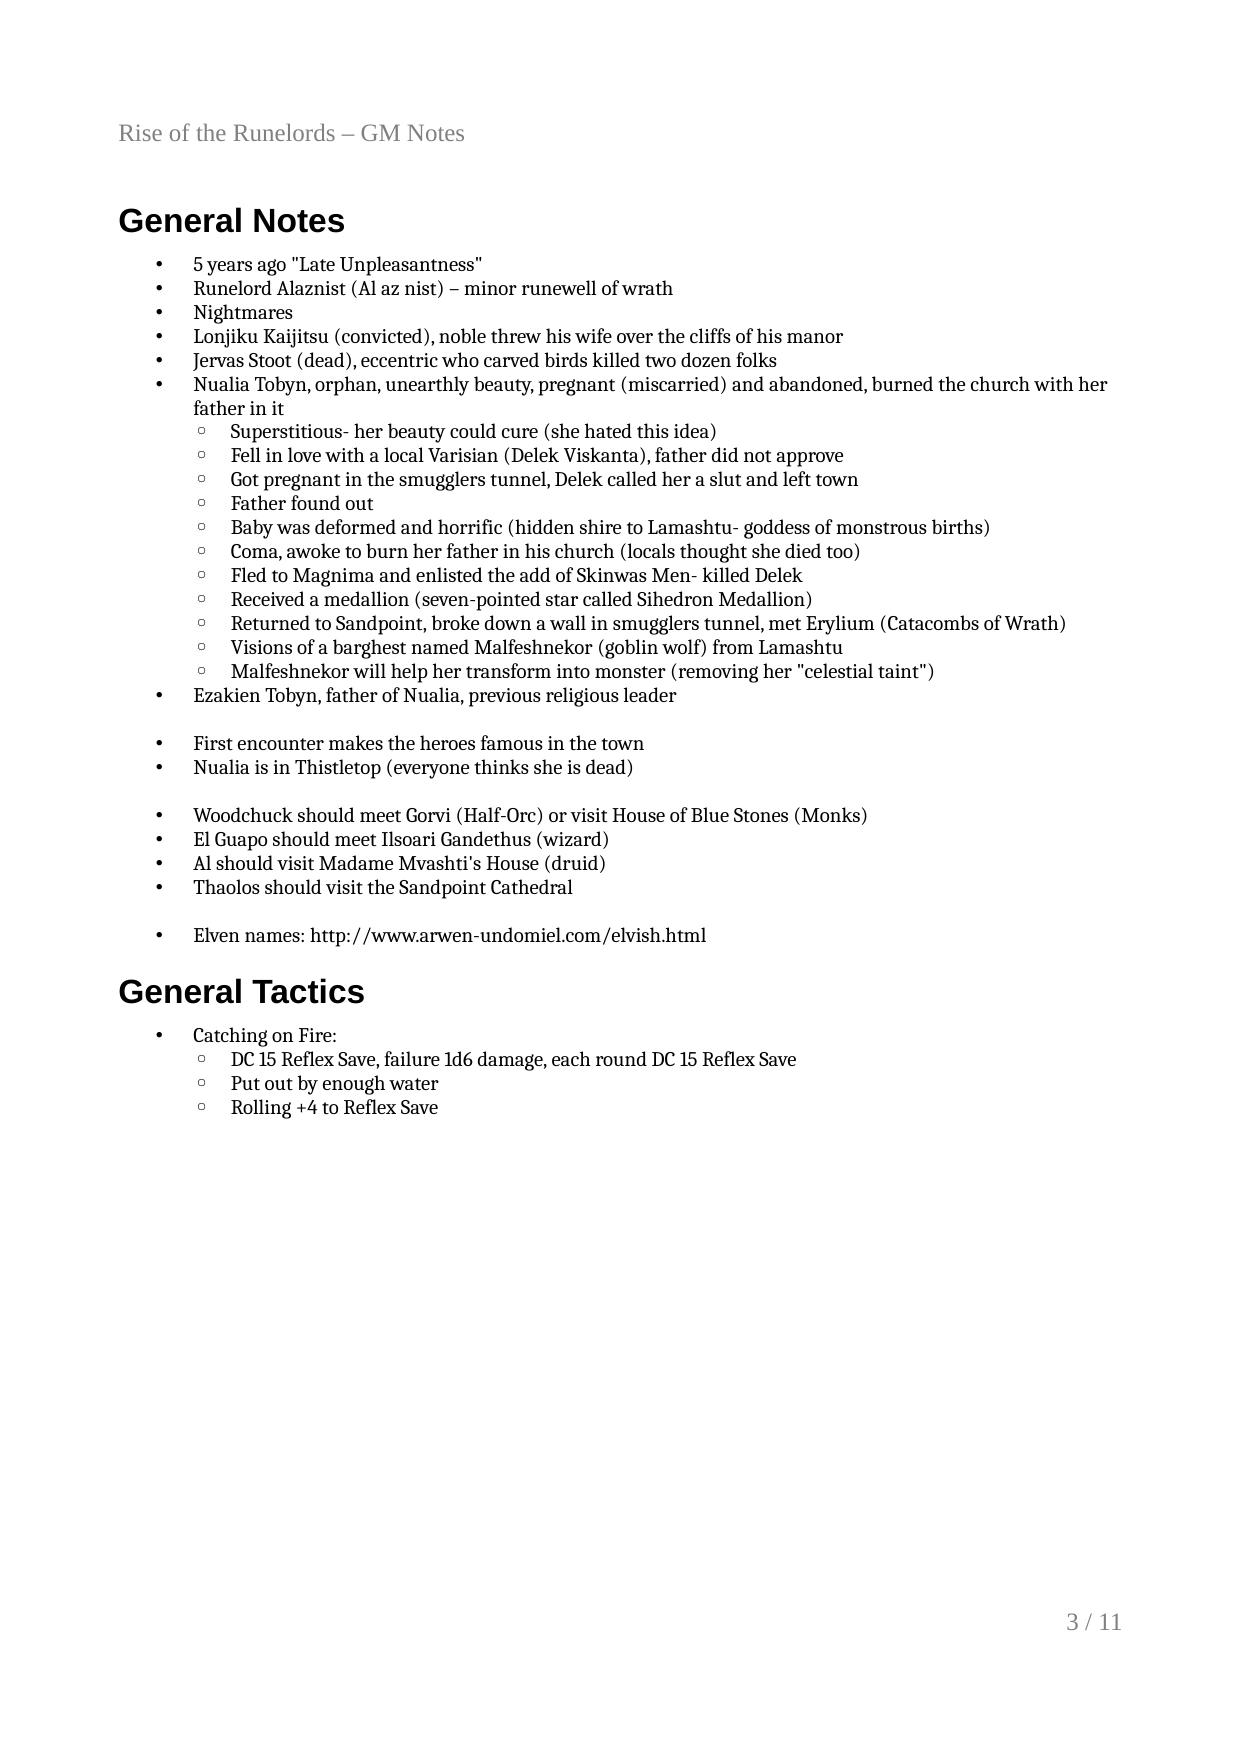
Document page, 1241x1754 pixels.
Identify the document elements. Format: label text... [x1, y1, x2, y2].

list Al should visit Madame Mvashti's House (druid) [156, 851, 1122, 875]
list Elven names: http://www.arwen-undomiel.com/elvish.html [156, 923, 1122, 947]
list Put out by enough water [193, 1071, 1122, 1095]
list Fell in love with a local Varisian (Delek Viskanta), father did not approve [193, 444, 1122, 468]
list 5 years ago "Late Unpleasantness" [156, 252, 1122, 276]
list Malfeshnekor will help her transform into monster (removing her "celestial taint") [193, 660, 1122, 684]
list Woodchuck should meet Gorvi (Half-Orc) or visit House of Blue Stones (Monks) [156, 803, 1122, 827]
list Nualia is in Thistletop (everyone thinks she is dead) [156, 756, 1122, 779]
list Baby was deformed and horrific (hidden shire to Lamashtu- goddess of monstrous births) [193, 516, 1122, 540]
list Coma, awoke to burn her father in his church (locals thought she died too) [193, 540, 1122, 564]
list Ezakien Tobyn, father of Nualia, previous religious leader [156, 684, 1122, 708]
list Returned to Sandpoint, broke down a wall in smugglers tunnel, met Erylium (Catacombs of Wrath) [193, 612, 1122, 636]
list Runelord Alaznist (Al az nist) – minor runewell of wrath [156, 276, 1122, 300]
list Rolling +4 to Reflex Save [193, 1095, 1122, 1119]
list First encounter makes the heroes famous in the town [156, 732, 1122, 756]
list DC 15 Reflex Save, failure 1d6 damage, each round DC 15 Reflex Save [193, 1047, 1122, 1071]
subtitle General Notes [118, 201, 1122, 240]
list Visions of a barghest named Malfeshnekor (goblin wolf) from Lamashtu [193, 636, 1122, 660]
list Got pregnant in the smugglers tunnel, Delek called her a slut and left town [193, 468, 1122, 492]
list Fled to Magnima and enlisted the add of Skinwas Men- killed Delek [193, 564, 1122, 588]
list Nualia Tobyn, orphan, unearthly beauty, pregnant (miscarried) and abandoned, burned the church with her father in it [156, 372, 1122, 420]
list Thaolos should visit the Sandpoint Cathedral [156, 875, 1122, 899]
list Father found out [193, 492, 1122, 516]
list Jervas Stoot (dead), eccentric who carved birds killed two dozen folks [156, 348, 1122, 372]
list El Guapo should meet Ilsoari Gandethus (wizard) [156, 827, 1122, 851]
list Received a medallion (seven-pointed star called Sihedron Medallion) [193, 588, 1122, 612]
list Lonjiku Kaijitsu (convicted), noble threw his wife over the cliffs of his manor [156, 324, 1122, 348]
list Superstitious- her beauty could cure (she hated this idea) [193, 420, 1122, 444]
list Catching on Fire: [156, 1023, 1122, 1047]
list Nightmares [156, 300, 1122, 324]
subtitle General Tactics [118, 972, 1122, 1011]
